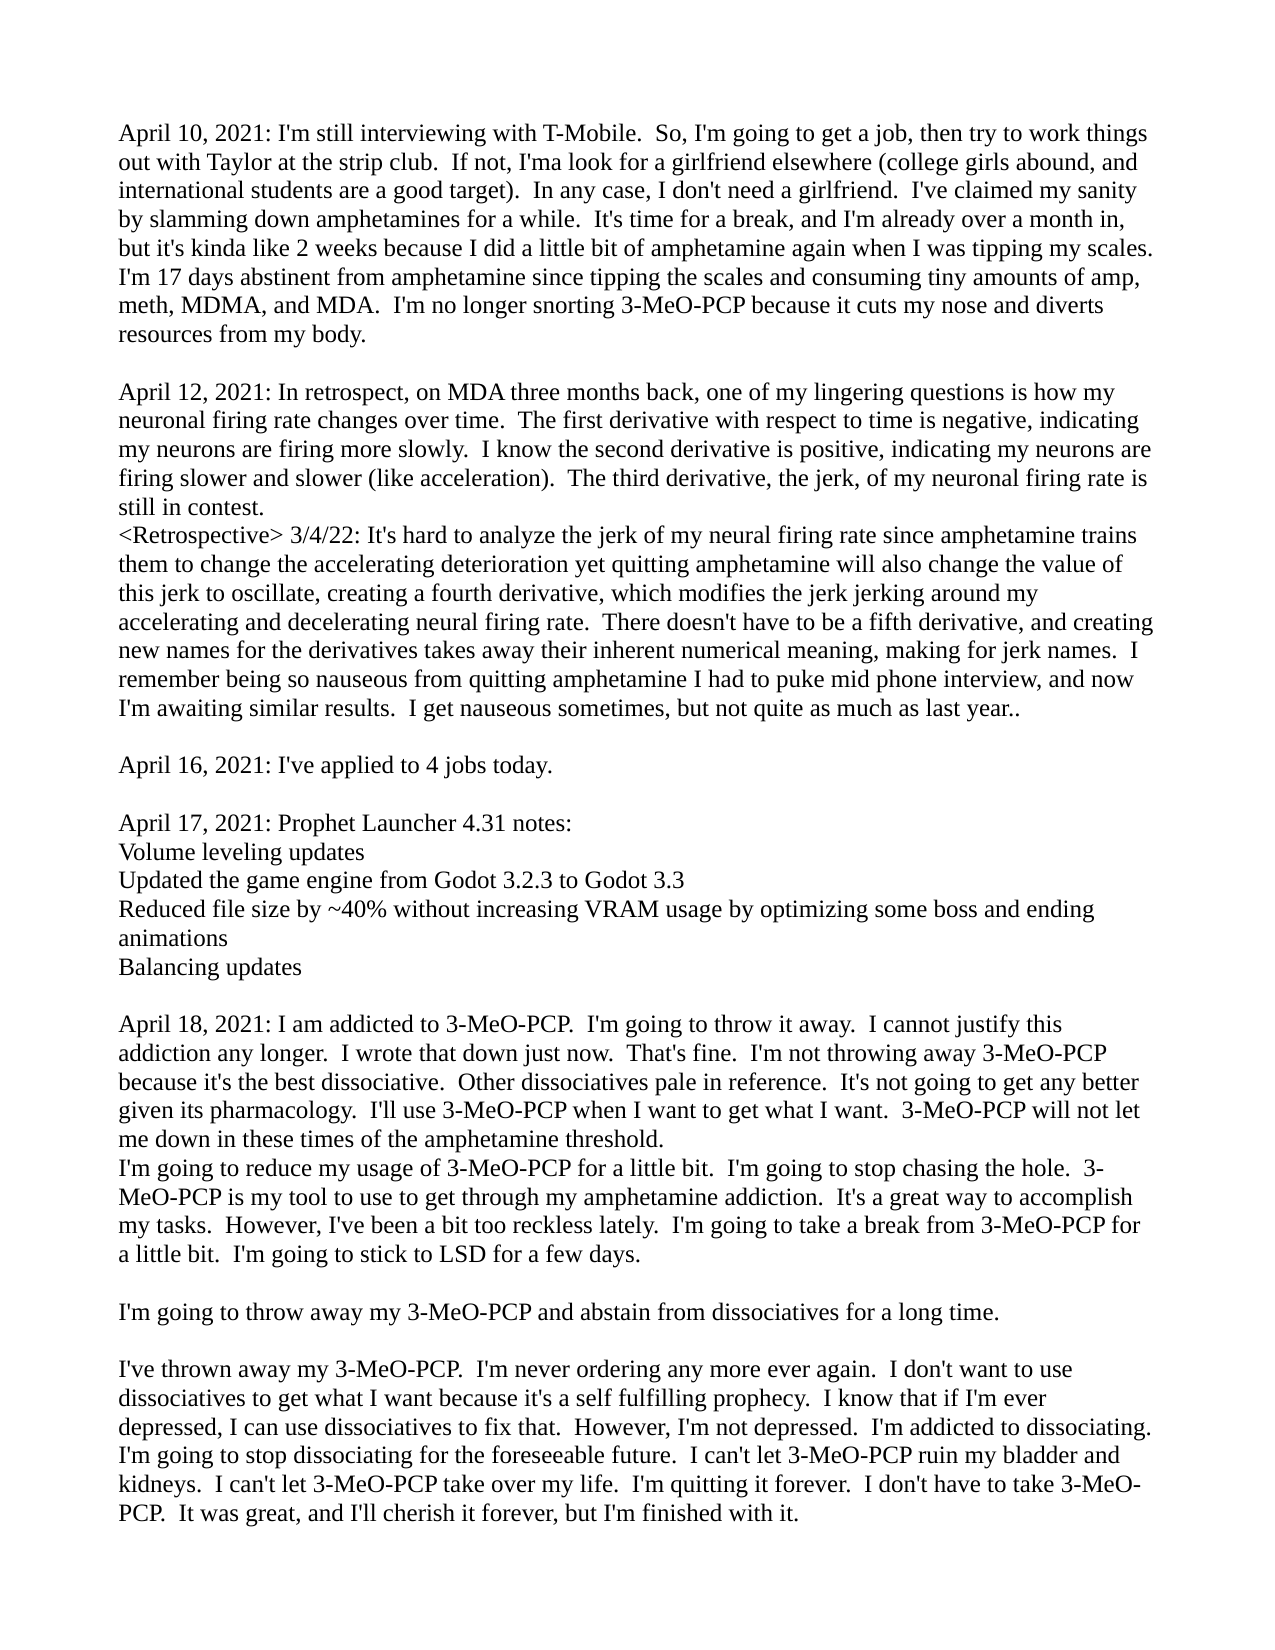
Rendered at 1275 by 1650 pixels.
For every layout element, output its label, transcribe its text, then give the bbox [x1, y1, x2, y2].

text <Retrospective> 3/4/22: It's hard to analyze the jerk of my neural firing rate since amphetamine trains them to change the accelerating deterioration yet quitting amphetamine will also change the value of this jerk to oscillate, creating a fourth derivative, which modifies the jerk jerking around my accelerating and decelerating neural firing rate. There doesn't have to be a fifth derivative, and creating new names for the derivatives takes away their inherent numerical meaning, making for jerk names. I remember being so nauseous from quitting amphetamine I had to puke mid phone interview, and now I'm awaiting similar results. I get nauseous sometimes, but not quite as much as last year.. [118, 521, 1157, 722]
text I'm going to throw away my 3-MeO-PCP and abstain from dissociatives for a long time. [118, 1297, 1157, 1326]
text Reduced file size by ~40% without increasing VRAM usage by optimizing some boss and ending animations [118, 894, 1157, 952]
text Volume leveling updates [118, 837, 1157, 866]
text April 18, 2021: I am addicted to 3-MeO-PCP. I'm going to throw it away. I cannot justify this addiction any longer. I wrote that down just now. That's fine. I'm not throwing away 3-MeO-PCP because it's the best dissociative. Other dissociatives pale in reference. It's not going to get any better given its pharmacology. I'll use 3-MeO-PCP when I want to get what I want. 3-MeO-PCP will not let me down in these times of the amphetamine threshold. [118, 1009, 1157, 1153]
text April 17, 2021: Prophet Launcher 4.31 notes: [118, 808, 1157, 837]
text April 12, 2021: In retrospect, on MDA three months back, one of my lingering questions is how my neuronal firing rate changes over time. The first derivative with respect to time is negative, indicating my neurons are firing more slowly. I know the second derivative is positive, indicating my neurons are firing slower and slower (like acceleration). The third derivative, the jerk, of my neuronal firing rate is still in contest. [118, 377, 1157, 521]
text Updated the game engine from Godot 3.2.3 to Godot 3.3 [118, 866, 1157, 894]
text April 16, 2021: I've applied to 4 jobs today. [118, 751, 1157, 779]
text I'm going to reduce my usage of 3-MeO-PCP for a little bit. I'm going to stop chasing the hole. 3-MeO-PCP is my tool to use to get through my amphetamine addiction. It's a great way to accomplish my tasks. However, I've been a bit too reckless lately. I'm going to take a break from 3-MeO-PCP for a little bit. I'm going to stick to LSD for a few days. [118, 1153, 1157, 1268]
text April 10, 2021: I'm still interviewing with T-Mobile. So, I'm going to get a job, then try to work things out with Taylor at the strip club. If not, I'ma look for a girlfriend elsewhere (college girls abound, and international students are a good target). In any case, I don't need a girlfriend. I've claimed my sanity by slamming down amphetamines for a while. It's time for a break, and I'm already over a month in, but it's kinda like 2 weeks because I did a little bit of amphetamine again when I was tipping my scales. I'm 17 days abstinent from amphetamine since tipping the scales and consuming tiny amounts of amp, meth, MDMA, and MDA. I'm no longer snorting 3-MeO-PCP because it cuts my nose and diverts resources from my body. [118, 118, 1157, 348]
text I've thrown away my 3-MeO-PCP. I'm never ordering any more ever again. I don't want to use dissociatives to get what I want because it's a self fulfilling prophecy. I know that if I'm ever depressed, I can use dissociatives to fix that. However, I'm not depressed. I'm addicted to dissociating. I'm going to stop dissociating for the foreseeable future. I can't let 3-MeO-PCP ruin my bladder and kidneys. I can't let 3-MeO-PCP take over my life. I'm quitting it forever. I don't have to take 3-MeO-PCP. It was great, and I'll cherish it forever, but I'm finished with it. [118, 1354, 1157, 1527]
text Balancing updates [118, 952, 1157, 981]
